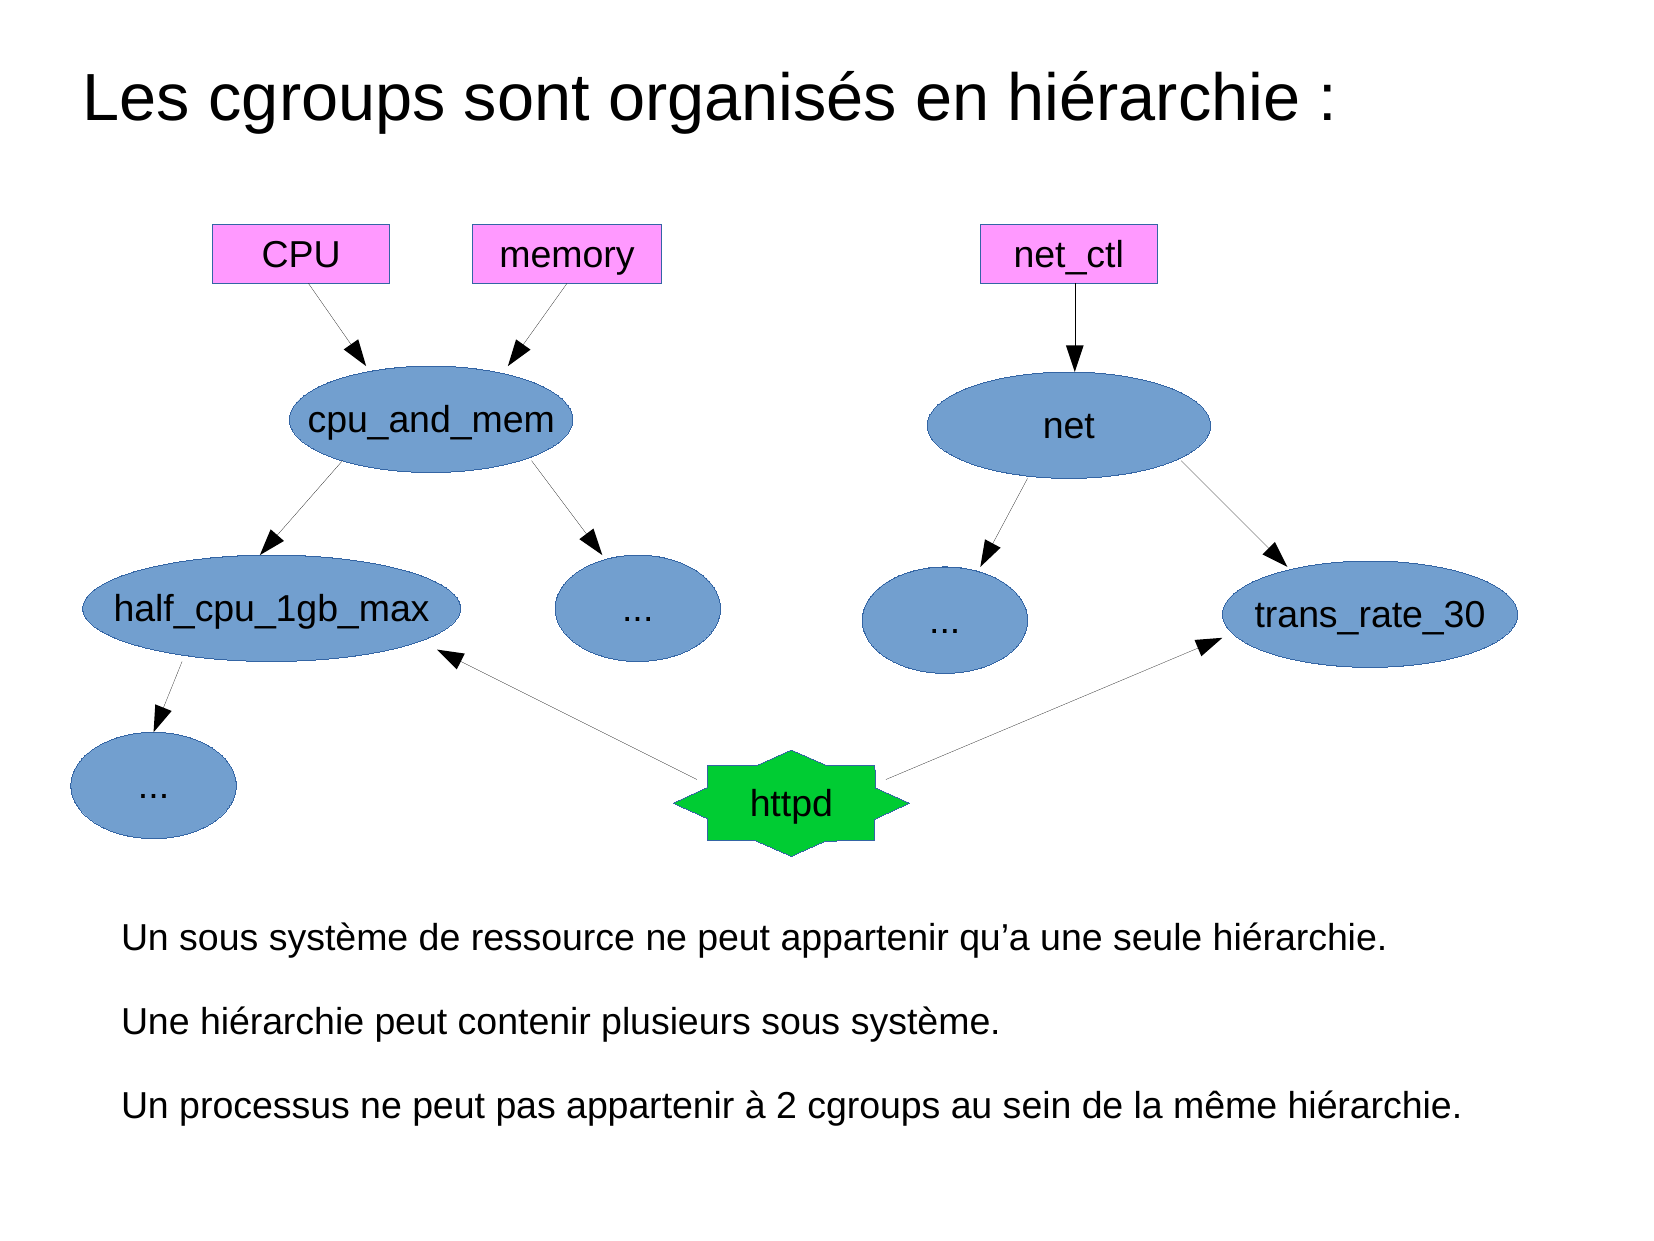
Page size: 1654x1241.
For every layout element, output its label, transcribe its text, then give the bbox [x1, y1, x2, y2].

text_box trans_rate_30 [1222, 561, 1518, 668]
subtitle Les cgroups sont organisés en hiérarchie : [82, 59, 1571, 154]
text_box net_ctl [980, 224, 1158, 284]
text_box memory [472, 224, 662, 284]
text_box Un sous système de ressource ne peut appartenir qu’a une seule hiérarchie. Une hiérarchie peut contenir plusieurs sous système. Un processus ne peut pas appartenir à 2 cgroups au sein de la même hiérarchie. [106, 909, 1478, 1135]
text_box ... [555, 555, 721, 662]
text_box httpd [673, 750, 910, 857]
text_box half_cpu_1gb_max [82, 555, 461, 662]
text_box net [927, 372, 1211, 479]
text_box ... [862, 566, 1028, 674]
text_box ... [70, 732, 237, 839]
text_box CPU [212, 224, 390, 284]
text_box cpu_and_mem [289, 366, 573, 473]
